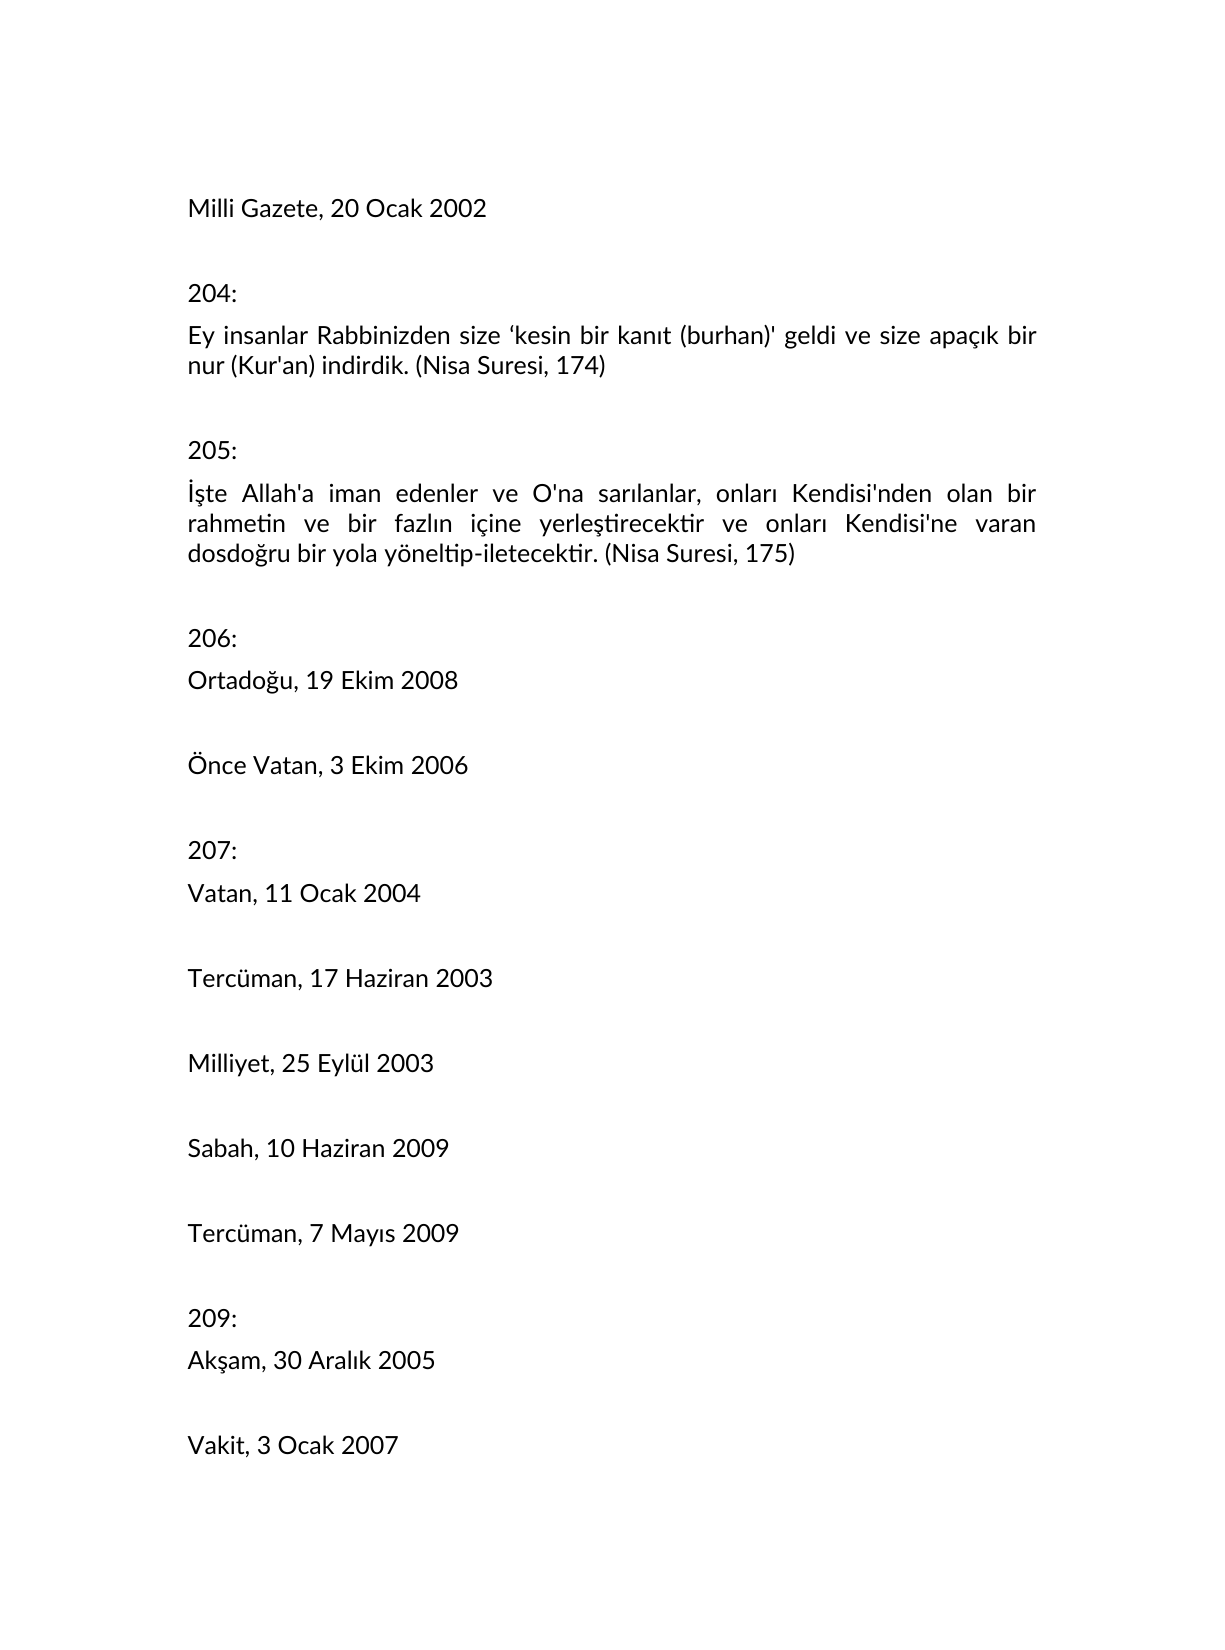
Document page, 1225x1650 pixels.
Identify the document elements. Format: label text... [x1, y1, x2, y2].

text 206: [187, 622, 1037, 652]
text Milliyet, 25 Eylül 2003 [187, 1047, 1037, 1077]
text Tercüman, 7 Mayıs 2009 [187, 1217, 1037, 1247]
text Önce Vatan, 3 Ekim 2006 [187, 750, 1037, 780]
text Milli Gazete, 20 Ocak 2002 [187, 192, 1037, 222]
text Vakit, 3 Ocak 2007 [187, 1430, 1037, 1460]
text 204: [187, 277, 1037, 307]
text İşte Allah'a iman edenler ve O'na sarılanlar, onları Kendisi'nden olan bir rahmetin ve bir fazlın içine yerleştirecektir ve onları Kendisi'ne varan dosdoğru bir yola yöneltip-iletecektir. (Nisa Suresi, 175) [187, 477, 1037, 567]
text Ey insanlar Rabbinizden size ‘kesin bir kanıt (burhan)' geldi ve size apaçık bir nur (Kur'an) indirdik. (Nisa Suresi, 174) [187, 320, 1037, 380]
text Tercüman, 17 Haziran 2003 [187, 962, 1037, 992]
text Akşam, 30 Aralık 2005 [187, 1345, 1037, 1375]
text Ortadoğu, 19 Ekim 2008 [187, 665, 1037, 695]
text Sabah, 10 Haziran 2009 [187, 1132, 1037, 1162]
text 209: [187, 1302, 1037, 1332]
text 207: [187, 835, 1037, 865]
text Vatan, 11 Ocak 2004 [187, 877, 1037, 907]
text 205: [187, 435, 1037, 465]
